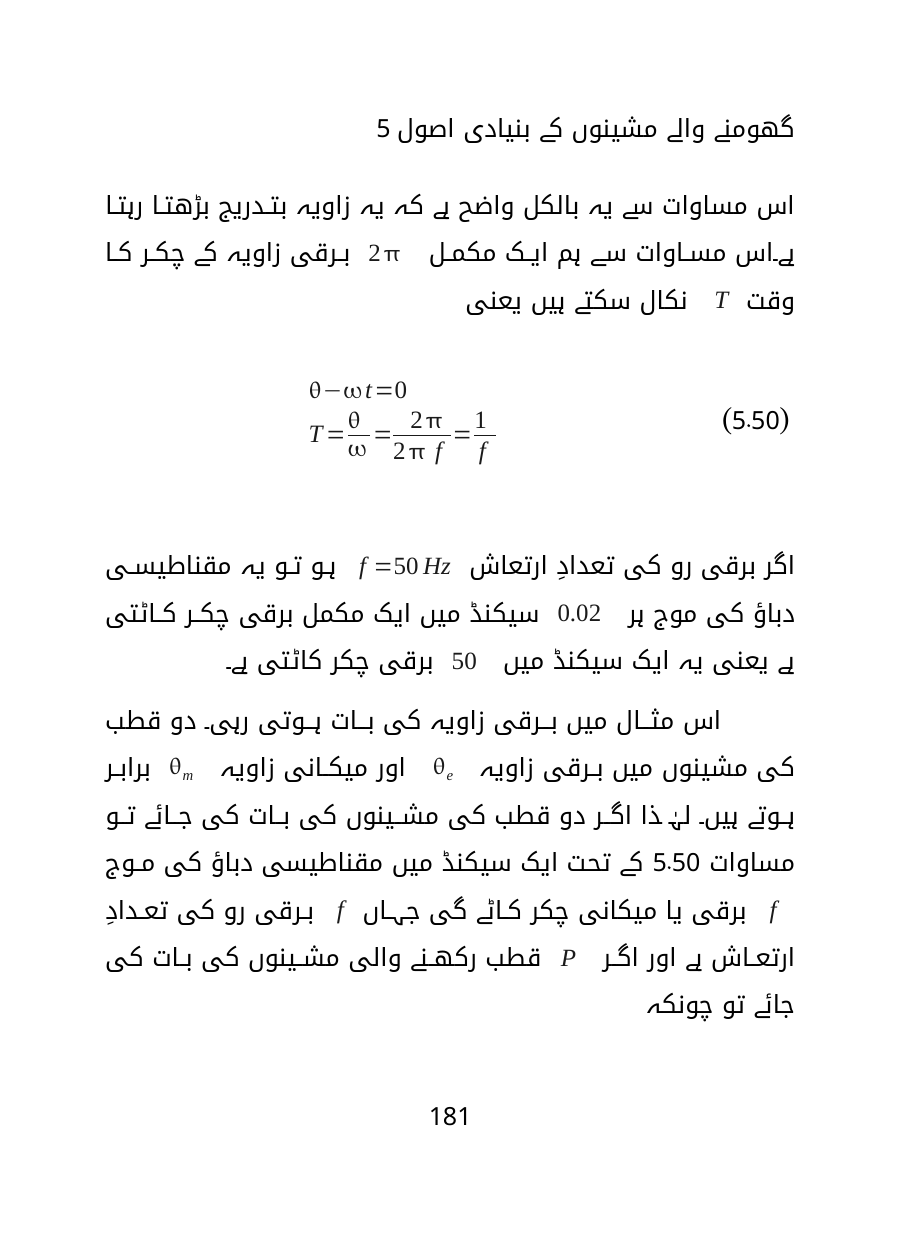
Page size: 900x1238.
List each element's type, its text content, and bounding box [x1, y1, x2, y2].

table_header [105, 371, 692, 483]
text اس مثال میں برقی زاویہ کی بات ہوتی رہی۔ دو قطب کی مشینوں میں برقی زاویہ اور میکانی زاویہ برابر ہوتے ہیں۔ لہٰذا اگر دو قطب کی مشینوں کی بات کی جائے تو مساوات 5.50 کے تحت ایک سیکنڈ میں مقناطیسی دباؤ کی موج برقی یا میکانی چکر کاٹے گی جہاںبرقی رو کی تعدادِ ارتعاش ہے اور اگر قطب رکھنے والی مشینوں کی بات کی جائے تو چونکہ [105, 697, 795, 1029]
text اگر برقی رو کی تعدادِ ارتعاشہو تو یہ مقناطیسی دباؤ کی موج ہر سیکنڈ میں ایک مکمل برقی چکر کاٹتی ہے یعنی یہ ایک سیکنڈ میں برقی چکر کاٹتی ہے۔ [105, 543, 795, 685]
text اس مساوات سے یہ بالکل واضح ہے کہ یہ زاویہ بتدریج بڑھتا رہتا ہے۔اس مساوات سے ہم ایک مکمل برقی زاویہ کے چکر کا وقت نکال سکتے ہیں یعنی [105, 182, 795, 324]
table_header (5.50) [693, 371, 795, 483]
